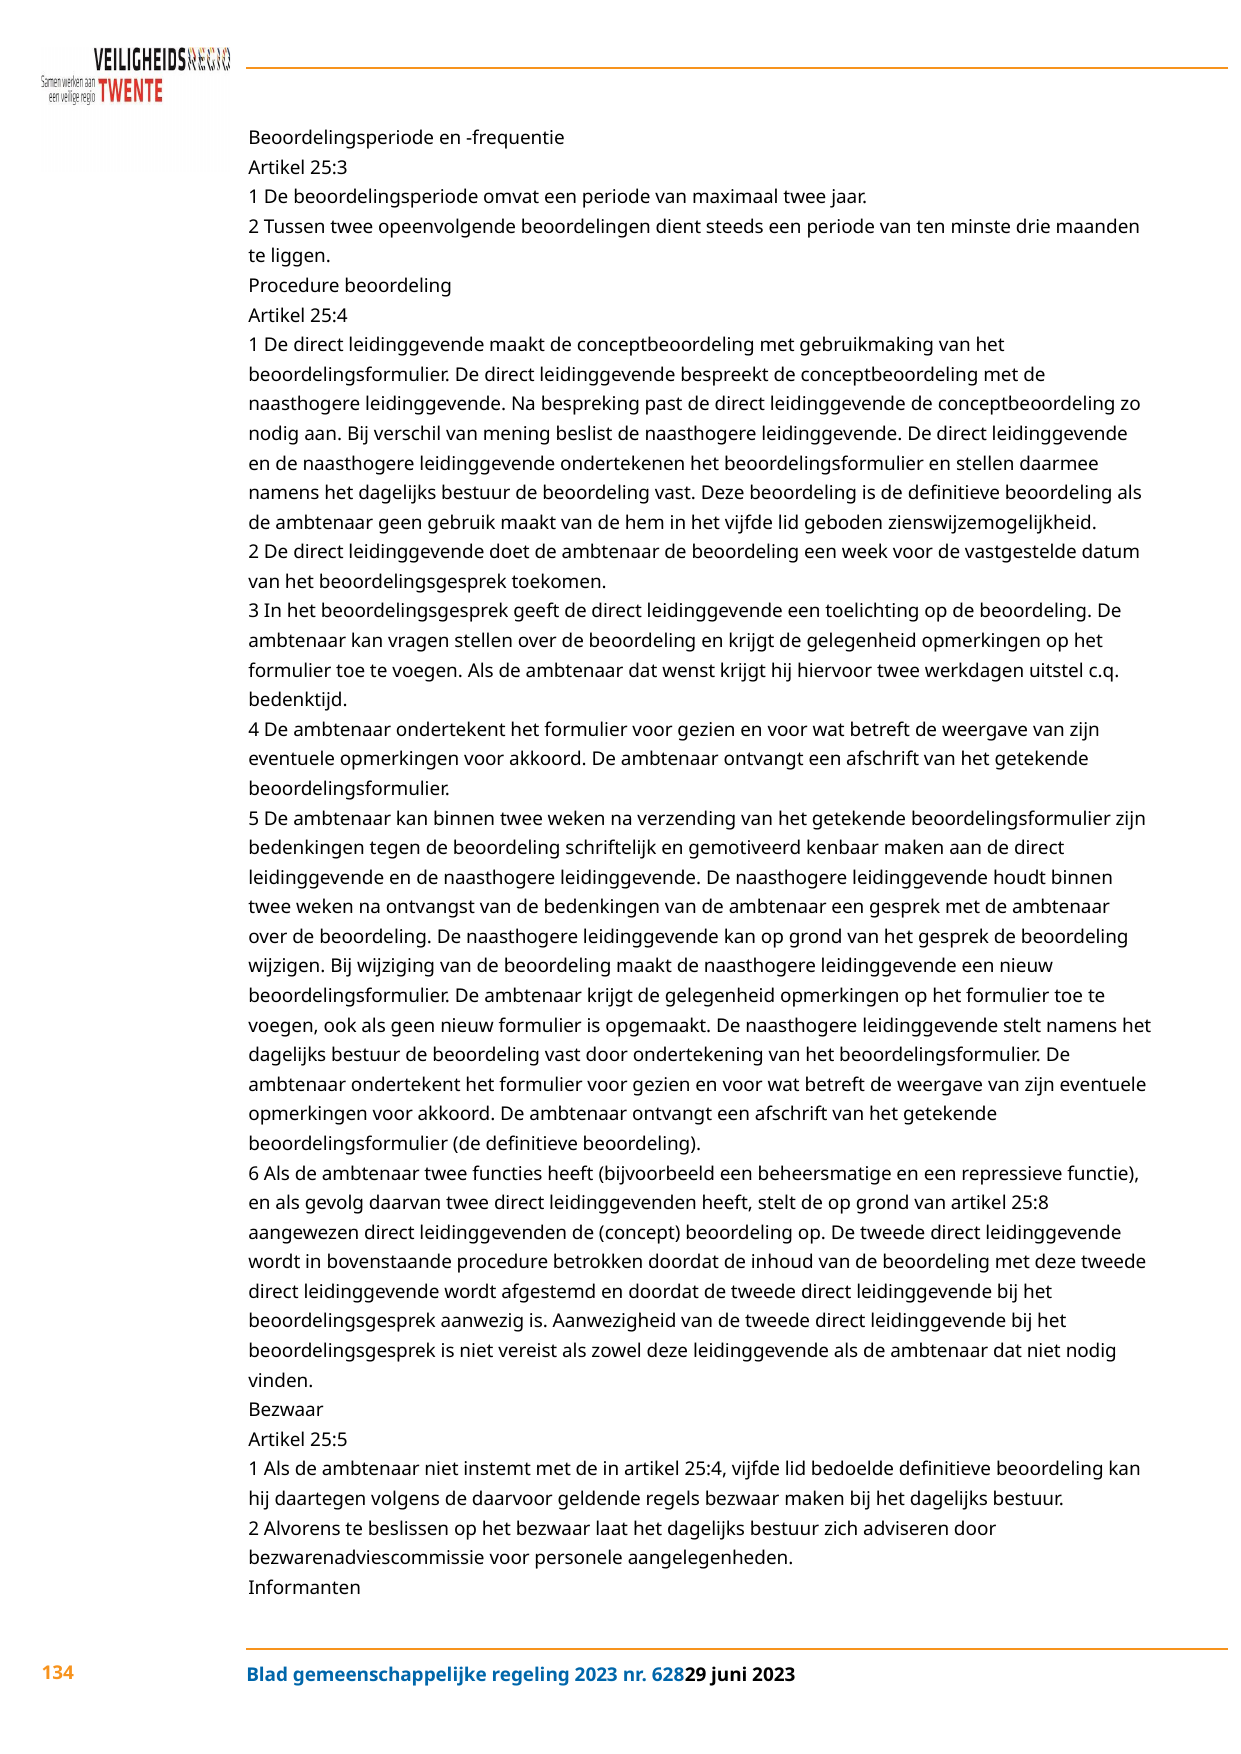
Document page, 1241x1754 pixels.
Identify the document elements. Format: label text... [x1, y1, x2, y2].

text 5 De ambtenaar kan binnen twee weken na verzending van het getekende beoordelingsformulier zijn bedenkingen tegen de beoordeling schriftelijk en gemotiveerd kenbaar maken aan de direct leidinggevende en de naasthogere leidinggevende. De naasthogere leidinggevende houdt binnen twee weken na ontvangst van de bedenkingen van de ambtenaar een gesprek met de ambtenaar over de beoordeling. De naasthogere leidinggevende kan op grond van het gesprek de beoordeling wijzigen. Bij wijziging van de beoordeling maakt de naasthogere leidinggevende een nieuw beoordelingsformulier. De ambtenaar krijgt de gelegenheid opmerkingen op het formulier toe te voegen, ook als geen nieuw formulier is opgemaakt. De naasthogere leidinggevende stelt namens het dagelijks bestuur de beoordeling vast door ondertekening van het beoordelingsformulier. De ambtenaar ondertekent het formulier voor gezien en voor wat betreft de weergave van zijn eventuele opmerkingen voor akkoord. De ambtenaar ontvangt een afschrift van het getekende beoordelingsformulier (de definitieve beoordeling). [248, 805, 1152, 1156]
text Artikel 25:5 [248, 1426, 1152, 1452]
text 2 De direct leidinggevende doet de ambtenaar de beoordeling een week voor de vastgestelde datum van het beoordelingsgesprek toekomen. [248, 538, 1152, 594]
text Informanten [248, 1574, 1152, 1600]
text Artikel 25:4 [248, 302, 1152, 328]
text Beoordelingsperiode en -frequentie [248, 124, 1152, 150]
text 2 Alvorens te beslissen op het bezwaar laat het dagelijks bestuur zich adviseren door bezwarenadviescommissie voor personele aangelegenheden. [248, 1515, 1152, 1570]
text 1 De beoordelingsperiode omvat een periode van maximaal twee jaar. [248, 183, 1152, 209]
text Procedure beoordeling [248, 272, 1152, 298]
text 3 In het beoordelingsgesprek geeft de direct leidinggevende een toelichting op de beoordeling. De ambtenaar kan vragen stellen over de beoordeling en krijgt de gelegenheid opmerkingen op het formulier toe te voegen. Als de ambtenaar dat wenst krijgt hij hiervoor twee werkdagen uitstel c.q. bedenktijd. [248, 598, 1152, 712]
text 4 De ambtenaar ondertekent het formulier voor gezien en voor wat betreft de weergave van zijn eventuele opmerkingen voor akkoord. De ambtenaar ontvangt een afschrift van het getekende beoordelingsformulier. [248, 716, 1152, 801]
text 6 Als de ambtenaar twee functies heeft (bijvoorbeeld een beheersmatige en een repressieve functie), en als gevolg daarvan twee direct leidinggevenden heeft, stelt de op grond van artikel 25:8 aangewezen direct leidinggevenden de (concept) beoordeling op. De tweede direct leidinggevende wordt in bovenstaande procedure betrokken doordat de inhoud van de beoordeling met deze tweede direct leidinggevende wordt afgestemd en doordat de tweede direct leidinggevende bij het beoordelingsgesprek aanwezig is. Aanwezigheid van de tweede direct leidinggevende bij het beoordelingsgesprek is niet vereist als zowel deze leidinggevende als de ambtenaar dat niet nodig vinden. [248, 1160, 1152, 1393]
text 1 Als de ambtenaar niet instemt met de in artikel 25:4, vijfde lid bedoelde definitieve beoordeling kan hij daartegen volgens de daarvoor geldende regels bezwaar maken bij het dagelijks bestuur. [248, 1456, 1152, 1511]
text 2 Tussen twee opeenvolgende beoordelingen dient steeds een periode van ten minste drie maanden te liggen. [248, 213, 1152, 268]
text 1 De direct leidinggevende maakt de conceptbeoordeling met gebruikmaking van het beoordelingsformulier. De direct leidinggevende bespreekt de conceptbeoordeling met de naasthogere leidinggevende. Na bespreking past de direct leidinggevende de conceptbeoordeling zo nodig aan. Bij verschil van mening beslist de naasthogere leidinggevende. De direct leidinggevende en de naasthogere leidinggevende ondertekenen het beoordelingsformulier en stellen daarmee namens het dagelijks bestuur de beoordeling vast. Deze beoordeling is de definitieve beoordeling als de ambtenaar geen gebruik maakt van de hem in het vijfde lid geboden zienswijzemogelijkheid. [248, 331, 1152, 535]
picture [41, 47, 231, 172]
text Bezwaar [248, 1396, 1152, 1422]
text Artikel 25:3 [248, 154, 1152, 180]
